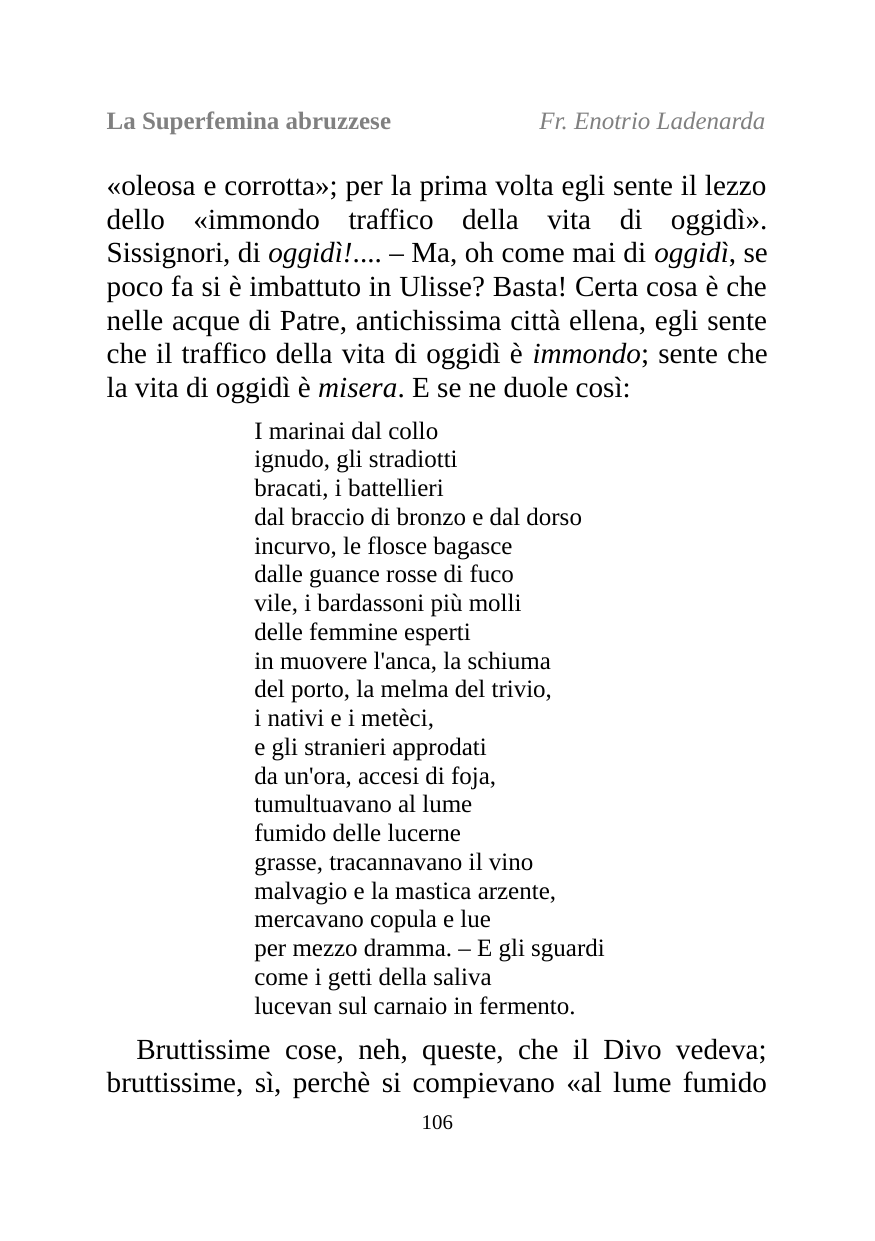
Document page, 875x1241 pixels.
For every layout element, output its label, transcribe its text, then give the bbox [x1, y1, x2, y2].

text Bruttissime cose, neh, queste, che il Divo vedeva; bruttissime, sì, perchè si compievano «al lume fumido [106, 1032, 768, 1099]
text «oleosa e corrotta»; per la prima volta egli sente il lezzo dello «immondo traffico della vita di oggidì». Sissignori, di oggidì!.... – Ma, oh come mai di oggidì, se poco fa si è imbattuto in Ulisse? Basta! Certa cosa è che nelle acque di Patre, antichissima città ellena, egli sente che il traffico della vita di oggidì è immondo; sente che la vita di oggidì è misera. E se ne duole così: [106, 168, 768, 403]
text I marinai dal collo ignudo, gli stradiotti bracati, i battellieri dal braccio di bronzo e dal dorso incurvo, le flosce bagasce dalle guance rosse di fuco vile, i bardassoni più molli delle femmine esperti in muovere l'anca, la schiuma del porto, la melma del trivio, i nativi e i metèci, e gli stranieri approdati da un'ora, accesi di foja, tumultuavano al lume fumido delle lucerne grasse, tracannavano il vino malvagio e la mastica arzente, mercavano copula e lue per mezzo dramma. – E gli sguardi come i getti della saliva lucevan sul carnaio in fermento. [254, 416, 768, 1019]
